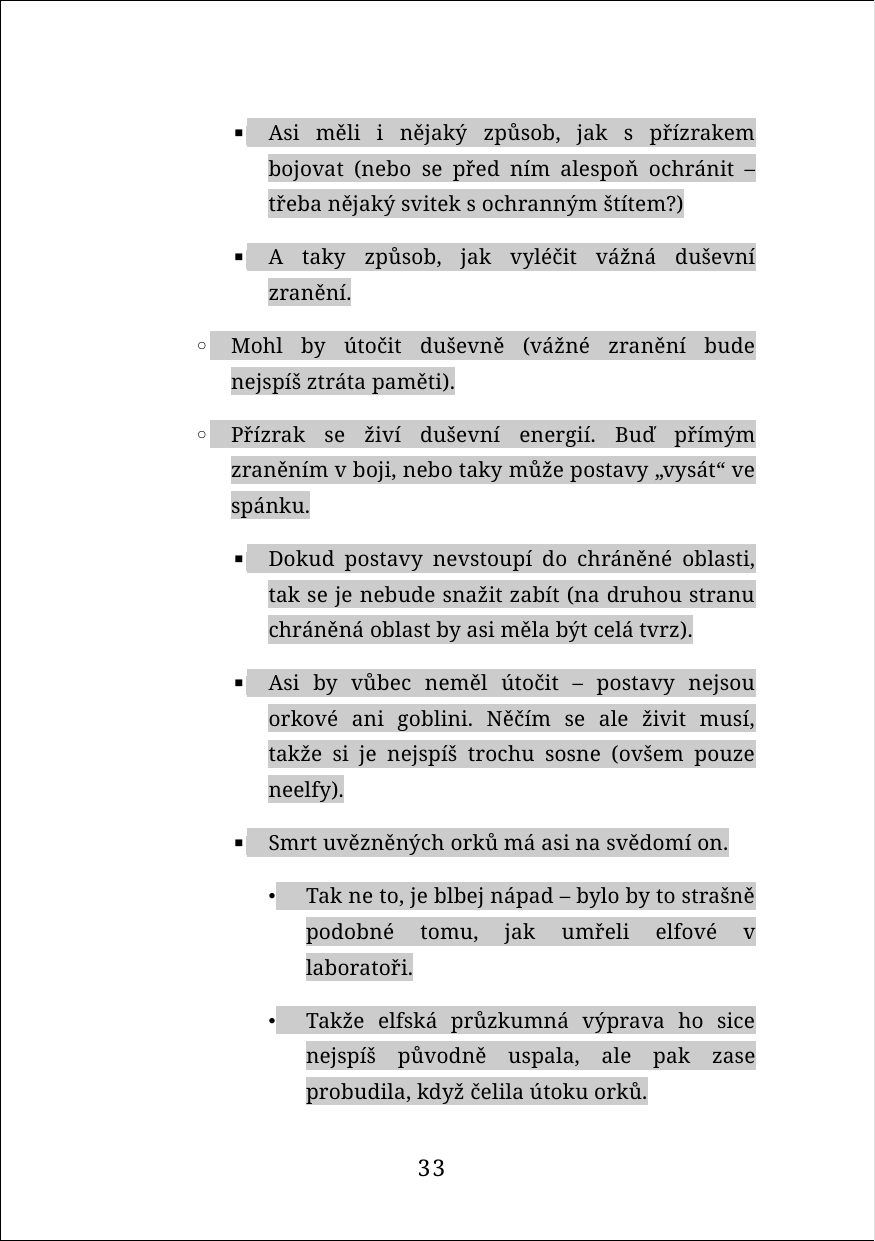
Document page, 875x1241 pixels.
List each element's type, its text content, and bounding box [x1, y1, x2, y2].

list Dokud postavy nevstoupí do chráněné oblasti, tak se je nebude snažit zabít (na druhou stranu chráněná oblast by asi měla být celá tvrz). [231, 544, 756, 644]
list A taky způsob, jak vyléčit vážná duševní zranění. [231, 242, 756, 306]
list Mohl by útočit duševně (vážné zranění bude nejspíš ztráta paměti). [193, 331, 756, 395]
list Asi měli i nějaký způsob, jak s přízrakem bojovat (nebo se před ním alespoň ochránit – třeba nějaký svitek s ochranným štítem?) [231, 118, 756, 218]
list Asi by vůbec neměl útočit – postavy nejsou orkové ani goblini. Něčím se ale živit musí, takže si je nejspíš trochu sosne (ovšem pouze neelfy). [231, 668, 756, 803]
list Takže elfská průzkumná výprava ho sice nejspíš původně uspala, ale pak zase probudila, když čelila útoku orků. [268, 1006, 756, 1105]
list Smrt uvězněných orků má asi na svědomí on. [231, 828, 756, 857]
list Přízrak se živí duševní energií. Buď přímým zraněním v boji, nebo taky může postavy „vysát“ ve spánku. [193, 420, 756, 519]
list Tak ne to, je blbej nápad – bylo by to strašně podobné tomu, jak umřeli elfové v laboratoři. [268, 882, 756, 981]
